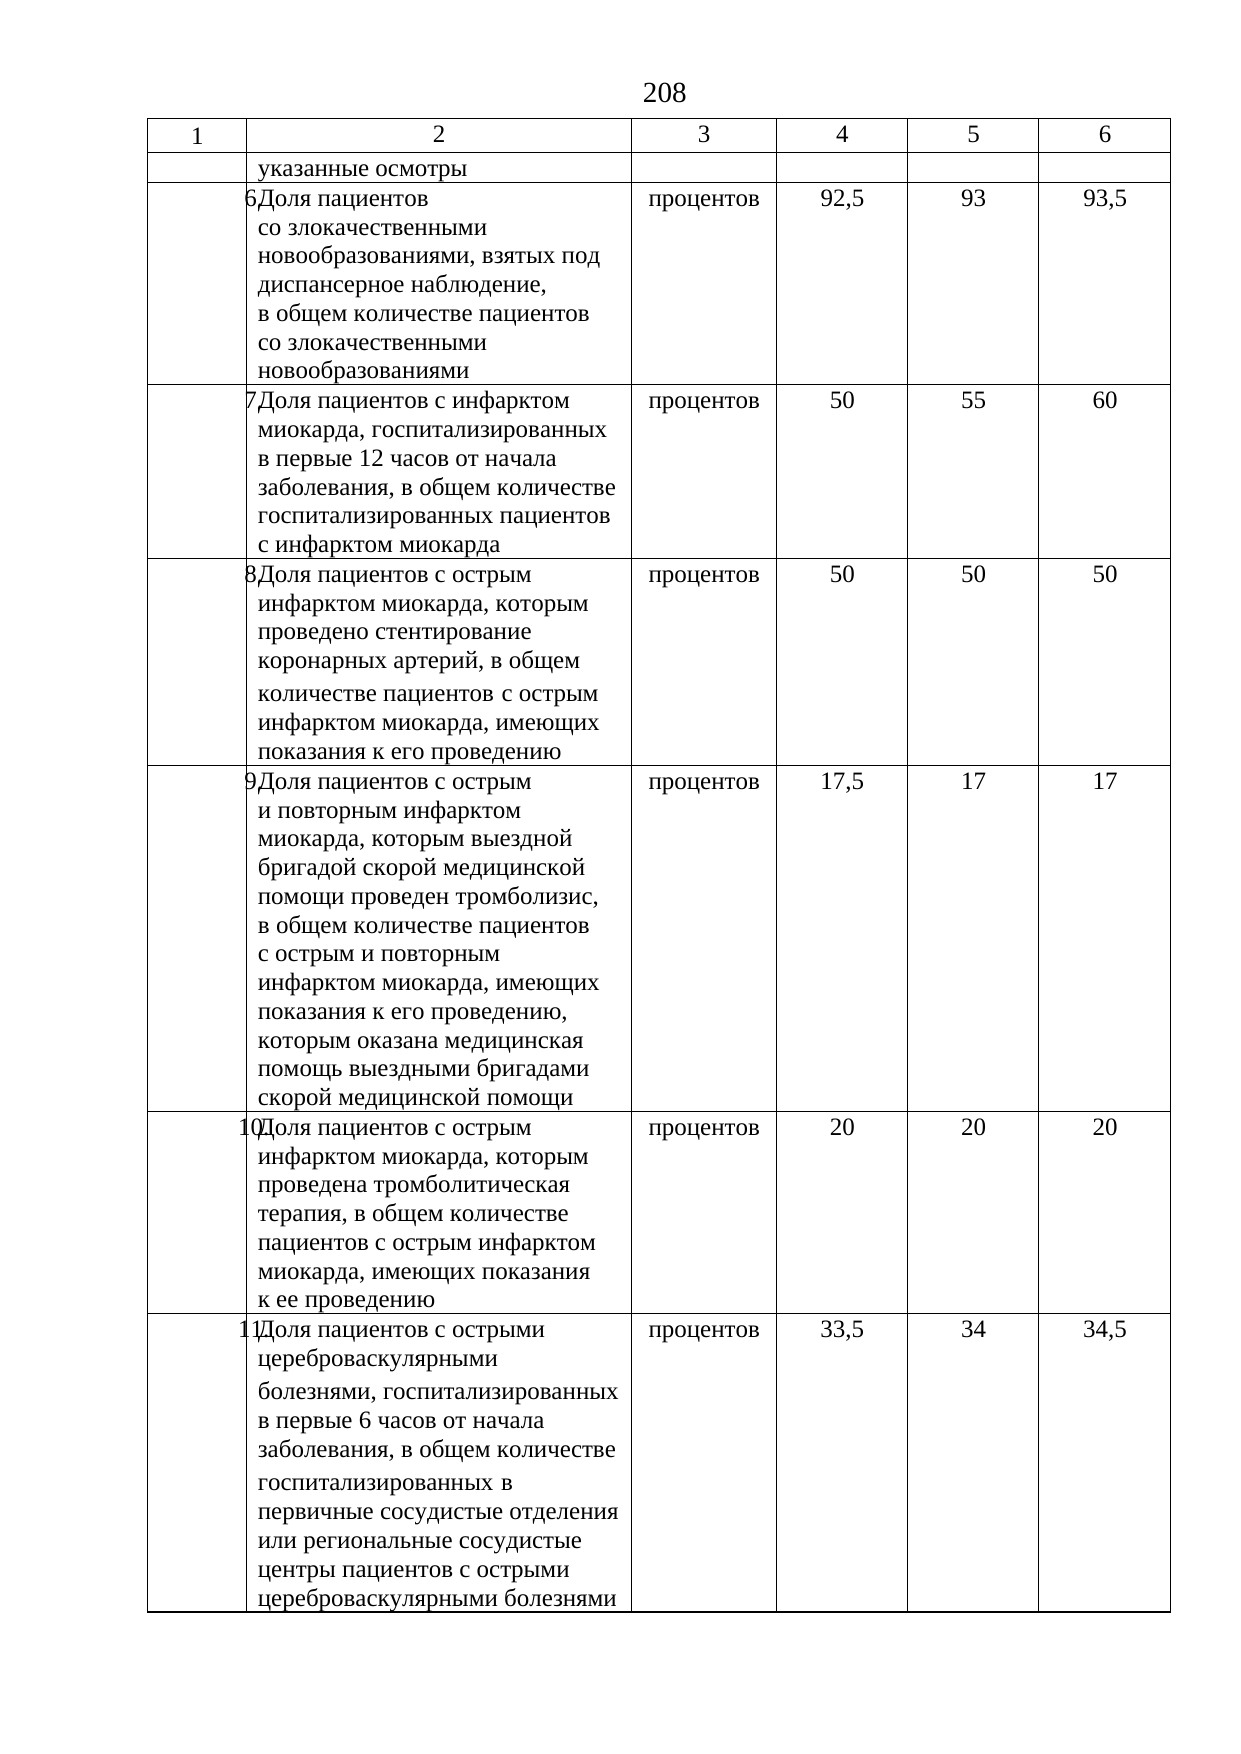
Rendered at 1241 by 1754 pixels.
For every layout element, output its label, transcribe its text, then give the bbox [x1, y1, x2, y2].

table_cell [777, 153, 907, 182]
table_cell 50 [777, 385, 907, 558]
table_cell Доля пациентов с острым инфарктом миокарда, которым проведено стентирование коронарных артерий, в общем количестве пациентов с острым инфарктом миокарда, имеющих показания к его проведению [247, 559, 631, 765]
table_cell [908, 153, 1038, 182]
table_cell [148, 153, 246, 182]
table_cell процентов [632, 183, 776, 384]
table_header 3 [632, 119, 776, 152]
table_cell [148, 1112, 246, 1313]
table_cell процентов [632, 766, 776, 1111]
table_cell 33,5 [777, 1314, 907, 1611]
table_header 1 [148, 119, 246, 152]
table_cell [148, 766, 246, 1111]
table_cell [632, 153, 776, 182]
table_cell Доля пациентов с острым инфарктом миокарда, которым проведена тромболитическая терапия, в общем количестве пациентов с острым инфарктом миокарда, имеющих показания к ее проведению [247, 1112, 631, 1313]
table_cell указанные осмотры [247, 153, 631, 182]
table_cell 93,5 [1039, 183, 1170, 384]
table_cell процентов [632, 559, 776, 765]
table_header 2 [247, 119, 631, 152]
table_cell [1039, 153, 1170, 182]
table_cell [148, 183, 246, 384]
table_cell 17,5 [777, 766, 907, 1111]
table_cell процентов [632, 1112, 776, 1313]
table_cell 34 [908, 1314, 1038, 1611]
table_cell 55 [908, 385, 1038, 558]
table_cell 50 [777, 559, 907, 765]
table_cell 92,5 [777, 183, 907, 384]
table_cell 17 [908, 766, 1038, 1111]
table_cell 34,5 [1039, 1314, 1170, 1611]
table_cell 50 [908, 559, 1038, 765]
table_cell 17 [1039, 766, 1170, 1111]
table_cell Доля пациентов с инфарктом миокарда, госпитализированных в первые 12 часов от начала заболевания, в общем количестве госпитализированных пациентов с инфарктом миокарда [247, 385, 631, 558]
table_cell 93 [908, 183, 1038, 384]
table_cell процентов [632, 1314, 776, 1611]
table_cell Доля пациентов с острыми цереброваскулярными болезнями, госпитализированных в первые 6 часов от начала заболевания, в общем количестве госпитализированных в первичные сосудистые отделения или региональные сосудистые центры пациентов с острыми цереброваскулярными болезнями [247, 1314, 631, 1611]
table_cell процентов [632, 385, 776, 558]
table_cell 20 [777, 1112, 907, 1313]
table_cell 50 [1039, 559, 1170, 765]
table_cell 60 [1039, 385, 1170, 558]
table_header 4 [777, 119, 907, 152]
table_cell [148, 559, 246, 765]
table_header 5 [908, 119, 1038, 152]
table_cell 20 [1039, 1112, 1170, 1313]
table_cell Доля пациентов с острым и повторным инфарктом миокарда, которым выездной бригадой скорой медицинской помощи проведен тромболизис, в общем количестве пациентов с острым и повторным инфарктом миокарда, имеющих показания к его проведению, которым оказана медицинская помощь выездными бригадами скорой медицинской помощи [247, 766, 631, 1111]
table_header 6 [1039, 119, 1170, 152]
table_cell [148, 385, 246, 558]
table_cell Доля пациентов со злокачественными новообразованиями, взятых под диспансерное наблюдение, в общем количестве пациентов со злокачественными новообразованиями [247, 183, 631, 384]
table_cell [148, 1314, 246, 1611]
table_cell 20 [908, 1112, 1038, 1313]
